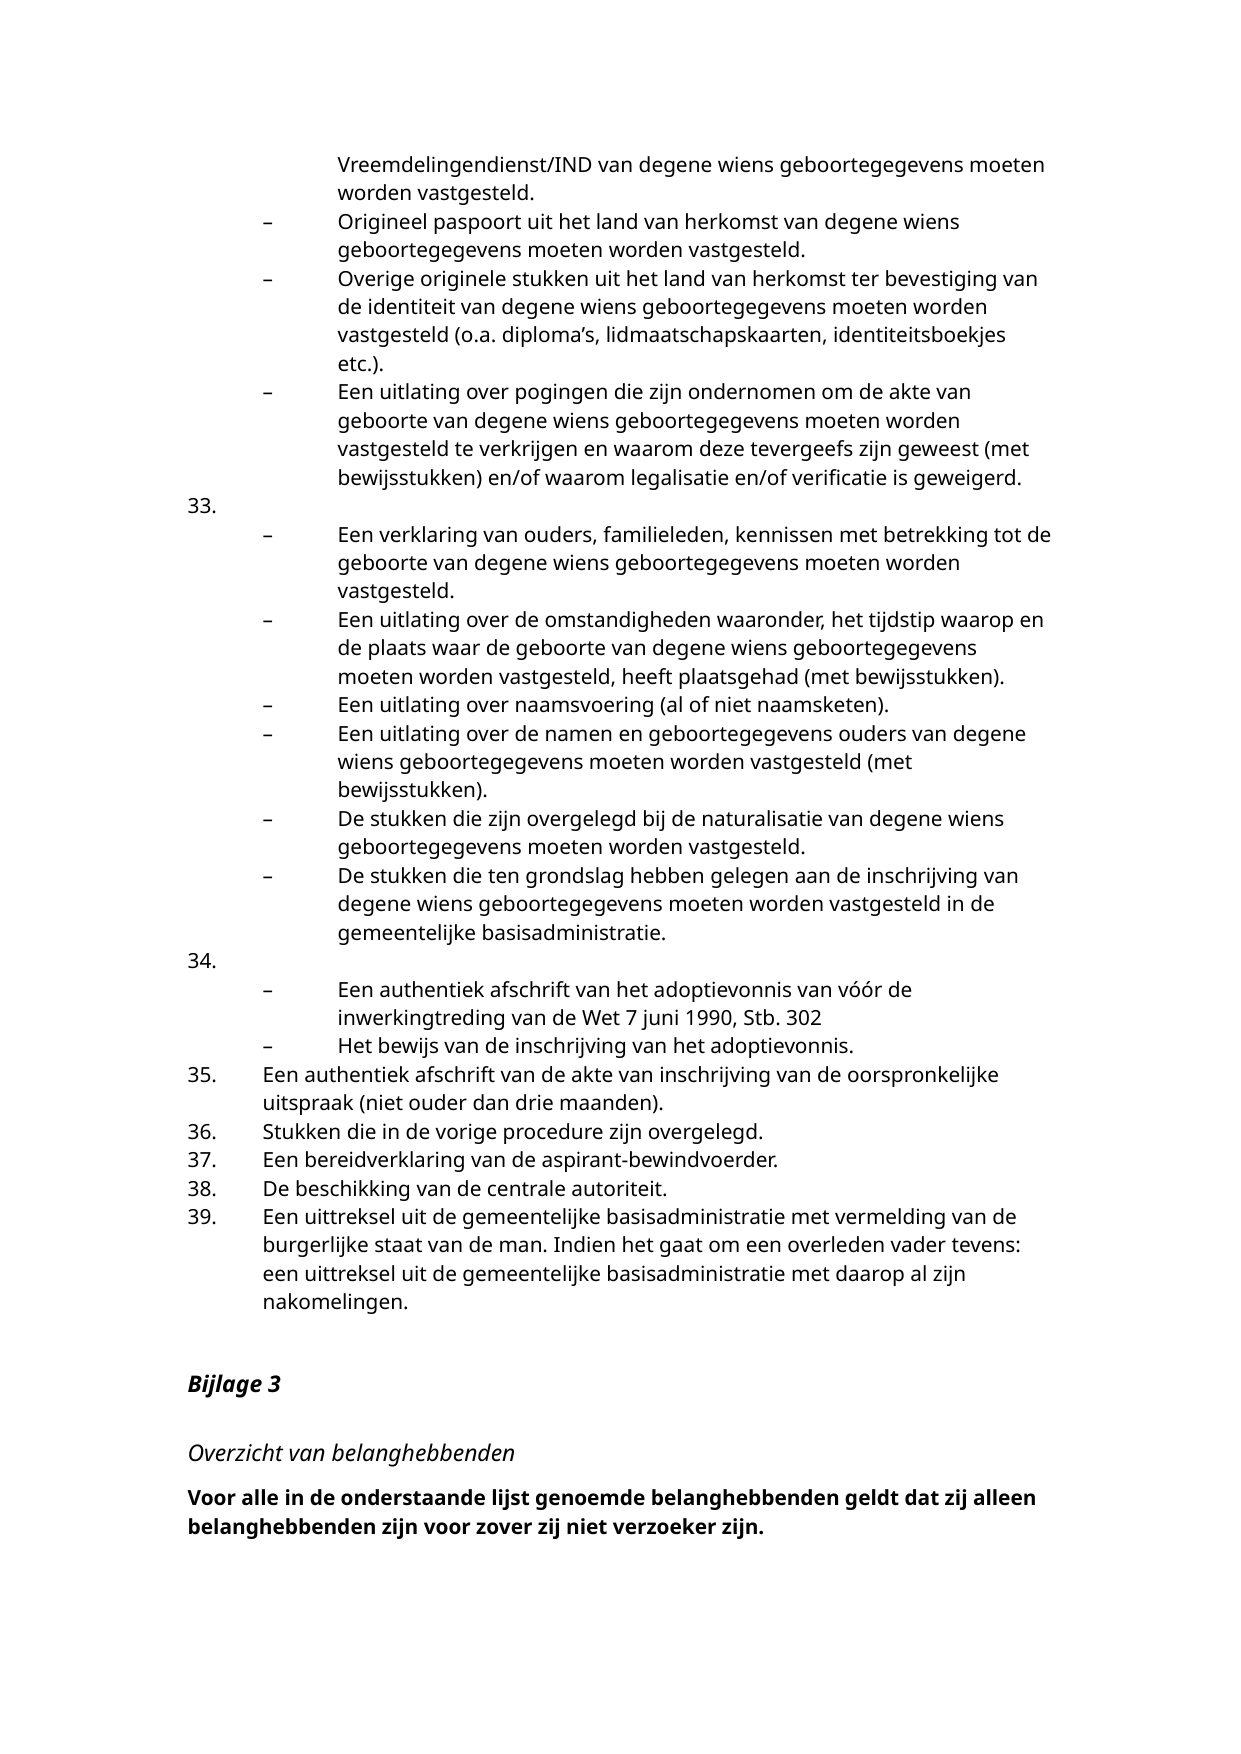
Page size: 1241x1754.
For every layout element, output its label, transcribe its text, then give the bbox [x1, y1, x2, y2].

list Een uitlating over de omstandigheden waaronder, het tijdstip waarop en de plaats waar de geboorte van degene wiens geboortegegevens moeten worden vastgesteld, heeft plaatsgehad (met bewijsstukken). [262, 605, 1053, 690]
list Een uitlating over naamsvoering (al of niet naamsketen). [262, 690, 1053, 719]
list Een uitlating over de namen en geboortegegevens ouders van degene wiens geboortegegevens moeten worden vastgesteld (met bewijsstukken). [262, 719, 1053, 804]
list Stukken die in de vorige procedure zijn overgelegd. [187, 1117, 1053, 1145]
list Overige originele stukken uit het land van herkomst ter bevestiging van de identiteit van degene wiens geboortegegevens moeten worden vastgesteld (o.a. diploma’s, lidmaatschapskaarten, identiteitsboekjes etc.). [262, 264, 1053, 377]
list De beschikking van de centrale autoriteit. [187, 1174, 1053, 1202]
list Een authentiek afschrift van de akte van inschrijving van de oorspronkelijke uitspraak (niet ouder dan drie maanden). [187, 1060, 1053, 1117]
text Voor alle in de onderstaande lijst genoemde belanghebbenden geldt dat zij alleen belanghebbenden zijn voor zover zij niet verzoeker zijn. [187, 1483, 1053, 1540]
list De stukken die zijn overgelegd bij de naturalisatie van degene wiens geboortegegevens moeten worden vastgesteld. [262, 804, 1053, 861]
list Een bereidverklaring van de aspirant-bewindvoerder. [187, 1145, 1053, 1174]
list Een uittreksel uit de gemeentelijke basisadministratie met vermelding van de burgerlijke staat van de man. Indien het gaat om een overleden vader tevens: een uittreksel uit de gemeentelijke basisadministratie met daarop al zijn nakomelingen. [187, 1202, 1053, 1316]
subtitle Overzicht van belanghebbenden [187, 1437, 1053, 1468]
list De stukken die ten grondslag hebben gelegen aan de inschrijving van degene wiens geboortegegevens moeten worden vastgesteld in de gemeentelijke basisadministratie. [262, 861, 1053, 946]
list Origineel paspoort uit het land van herkomst van degene wiens geboortegegevens moeten worden vastgesteld. [262, 207, 1053, 264]
list Een uitlating over pogingen die zijn ondernomen om de akte van geboorte van degene wiens geboortegegevens moeten worden vastgesteld te verkrijgen en waarom deze tevergeefs zijn geweest (met bewijsstukken) en/of waarom legalisatie en/of verificatie is geweigerd. [262, 377, 1053, 491]
list Het bewijs van de inschrijving van het adoptievonnis. [262, 1032, 1053, 1060]
list Een verklaring van ouders, familieleden, kennissen met betrekking tot de geboorte van degene wiens geboortegegevens moeten worden vastgesteld. [262, 520, 1053, 605]
list Een authentiek afschrift van het adoptievonnis van vóór de inwerkingtreding van de Wet 7 juni 1990, Stb. 302 [262, 975, 1053, 1032]
list Vreemdelingendienst/IND van degene wiens geboortegegevens moeten worden vastgesteld. [262, 150, 1053, 207]
subtitle Bijlage 3 [187, 1368, 1053, 1400]
